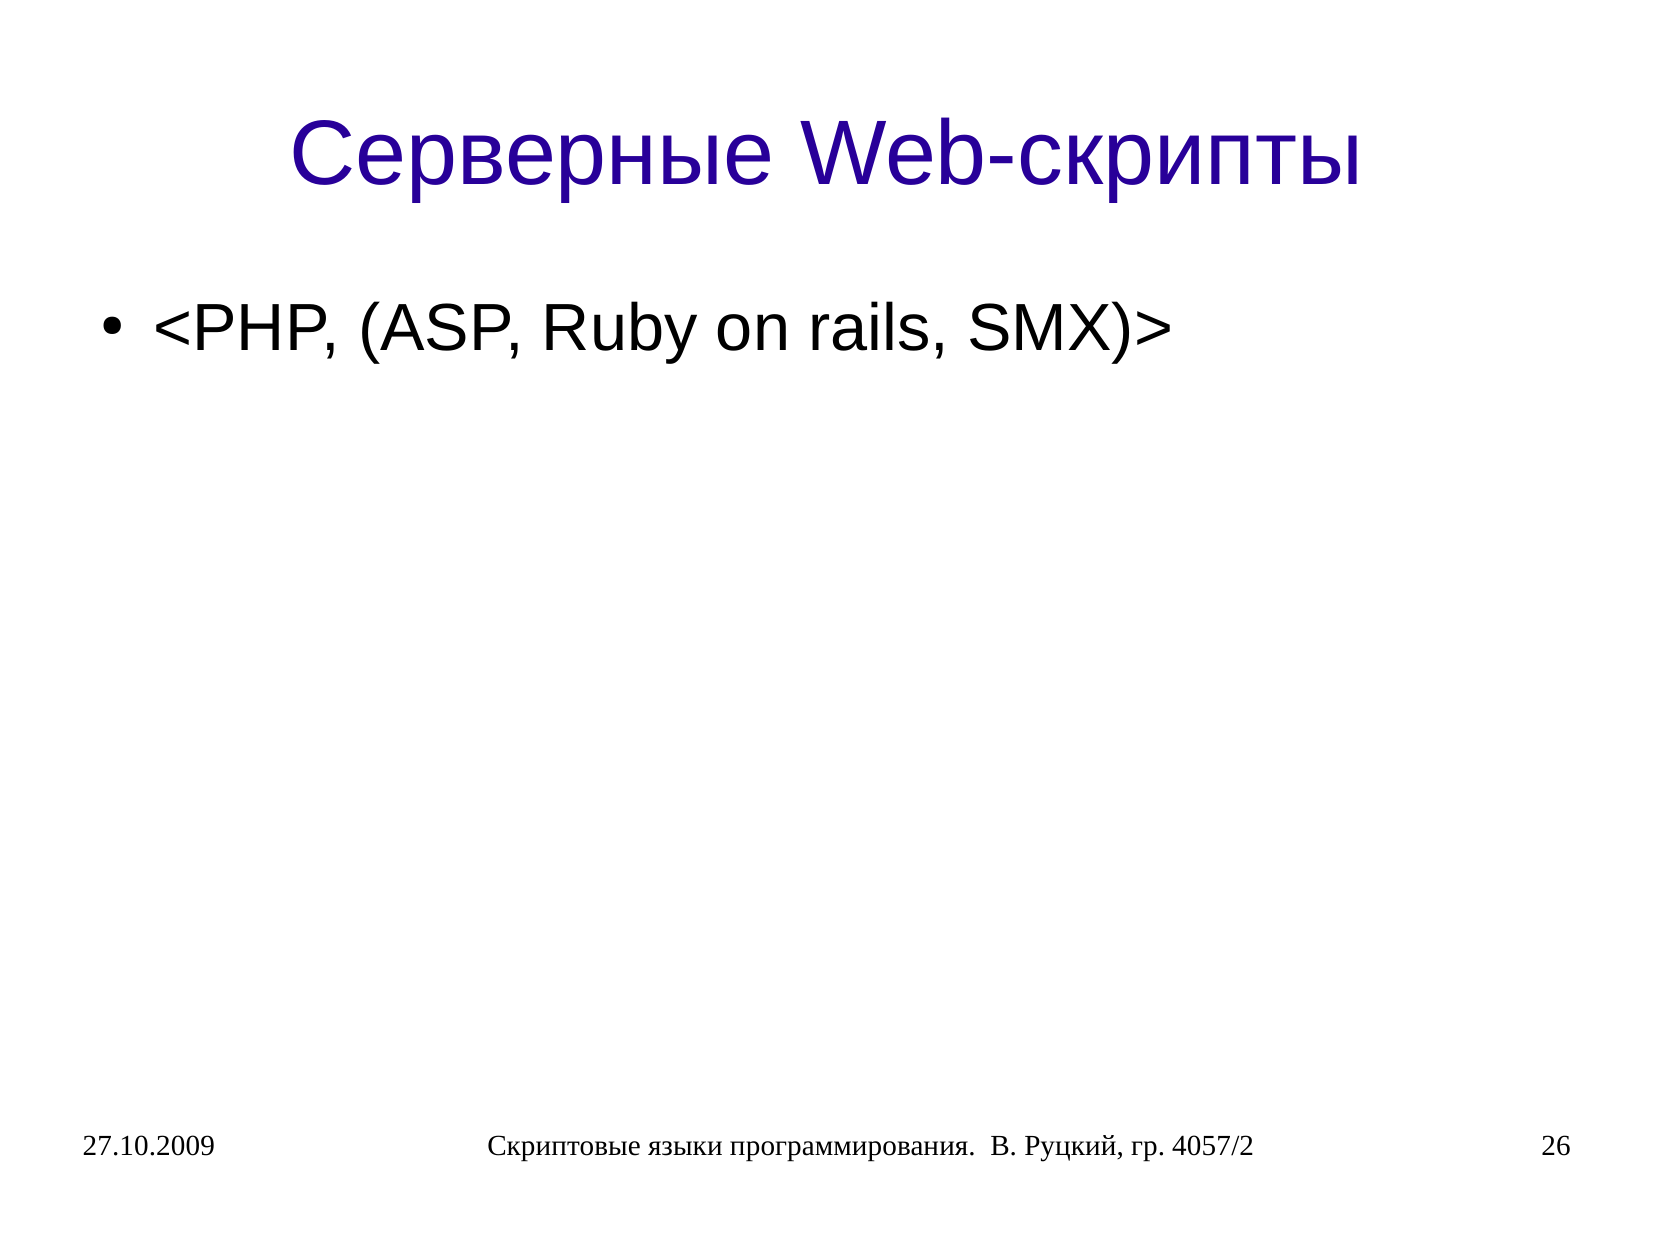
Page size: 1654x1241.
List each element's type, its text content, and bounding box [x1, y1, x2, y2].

list <PHP, (ASP, Ruby on rails, SMX)> [82, 290, 1571, 1109]
title Серверные Web-скрипты [82, 49, 1571, 257]
